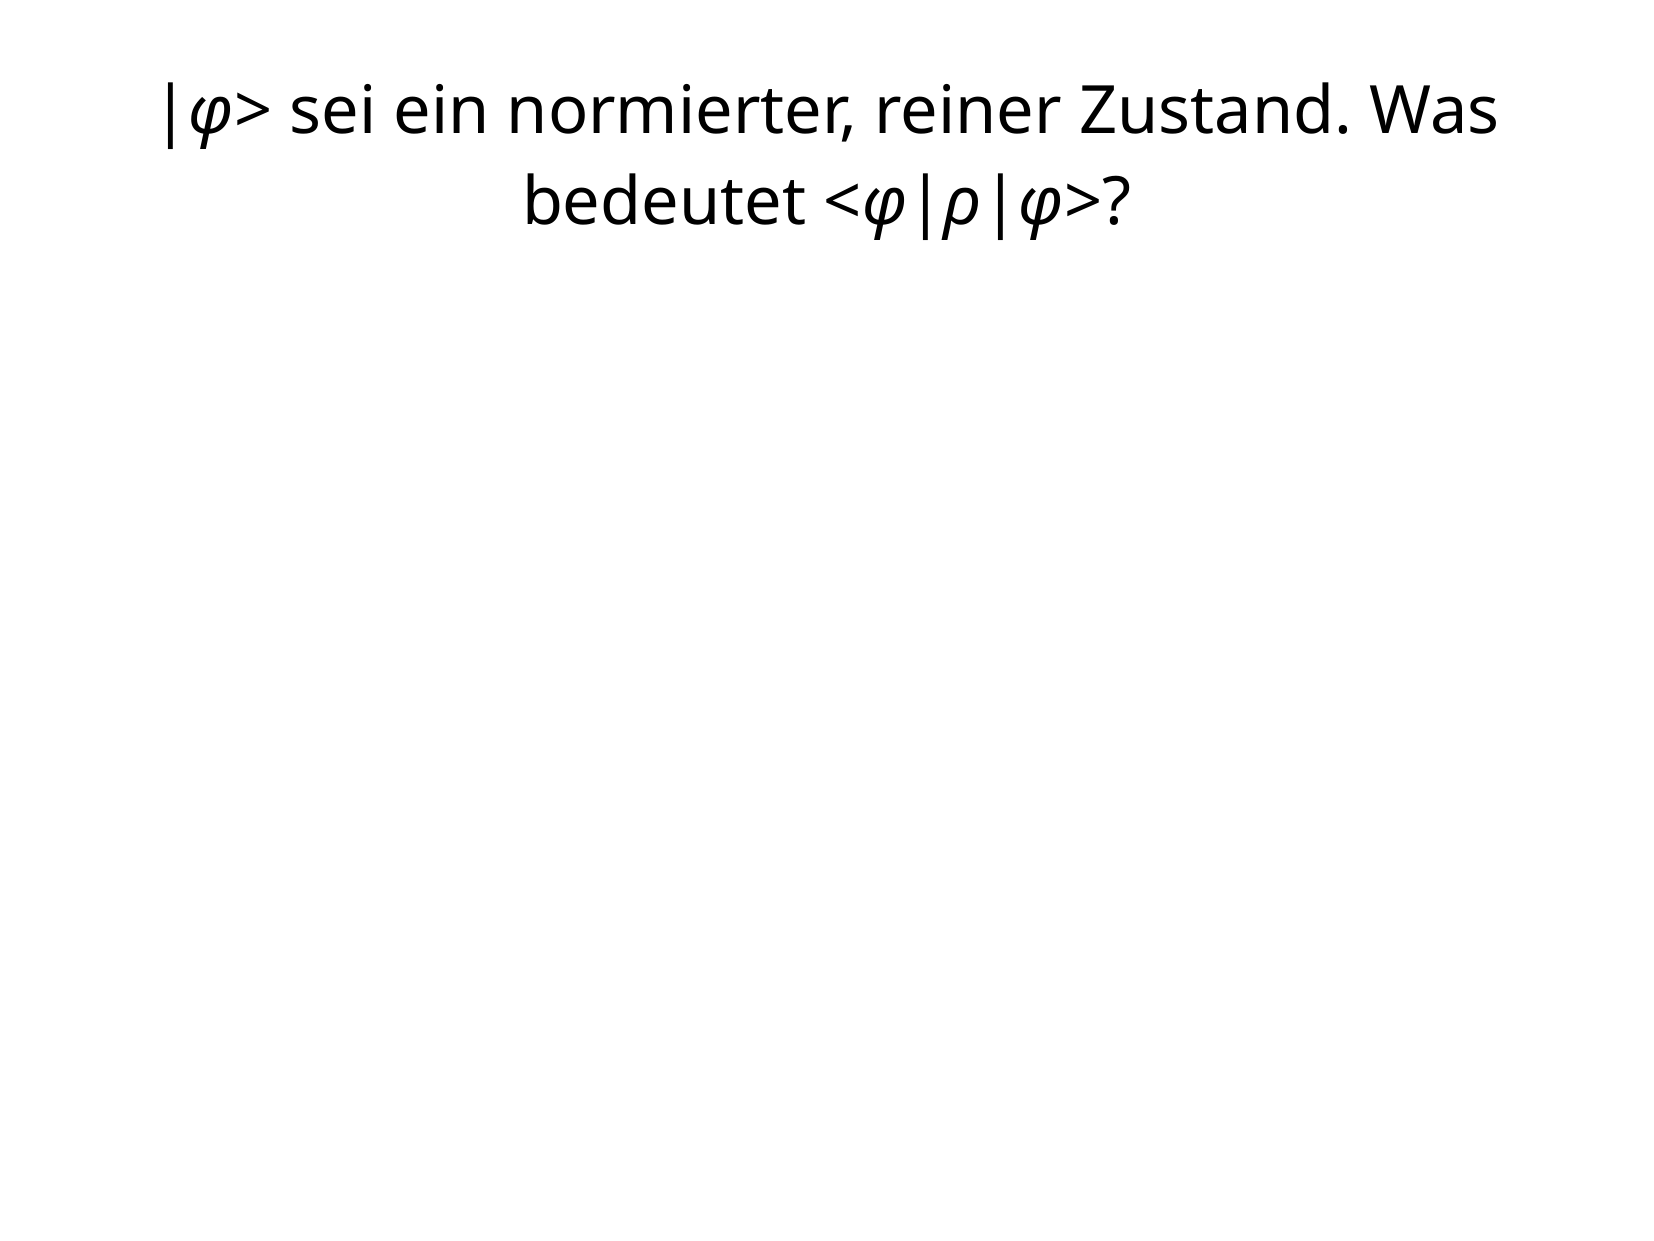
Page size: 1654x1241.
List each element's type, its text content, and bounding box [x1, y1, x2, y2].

title |φ> sei ein normierter, reiner Zustand. Was bedeutet <φ|ρ|φ>? [82, 49, 1571, 257]
